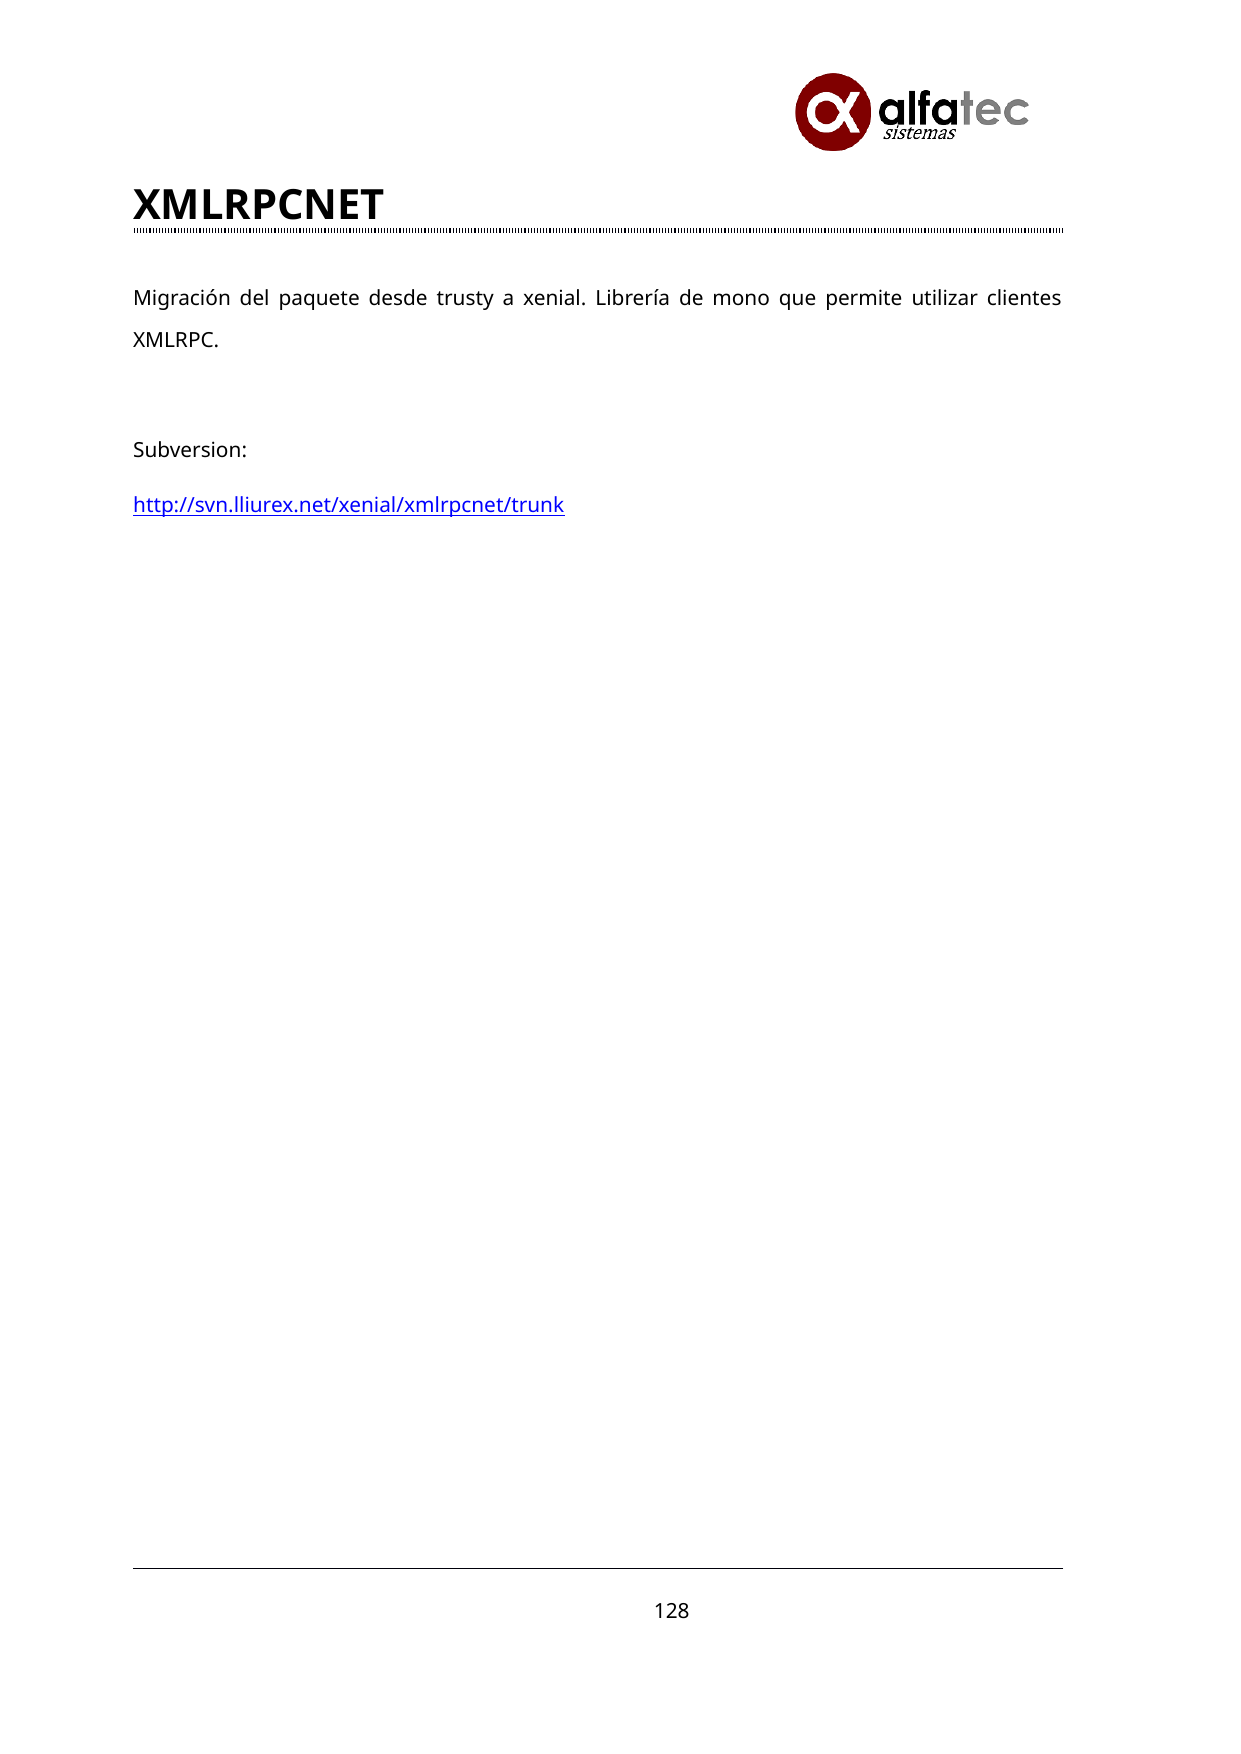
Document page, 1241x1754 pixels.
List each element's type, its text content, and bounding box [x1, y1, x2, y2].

picture [795, 73, 1031, 151]
text Migración del paquete desde trusty a xenial. Librería de mono que permite utilizar clientes XMLRPC. [133, 283, 1063, 354]
subtitle XMLRPCNET [133, 193, 1063, 233]
text http://svn.lliurex.net/xenial/xmlrpcnet/trunk [133, 491, 1063, 519]
text Subversion: [133, 436, 1063, 464]
